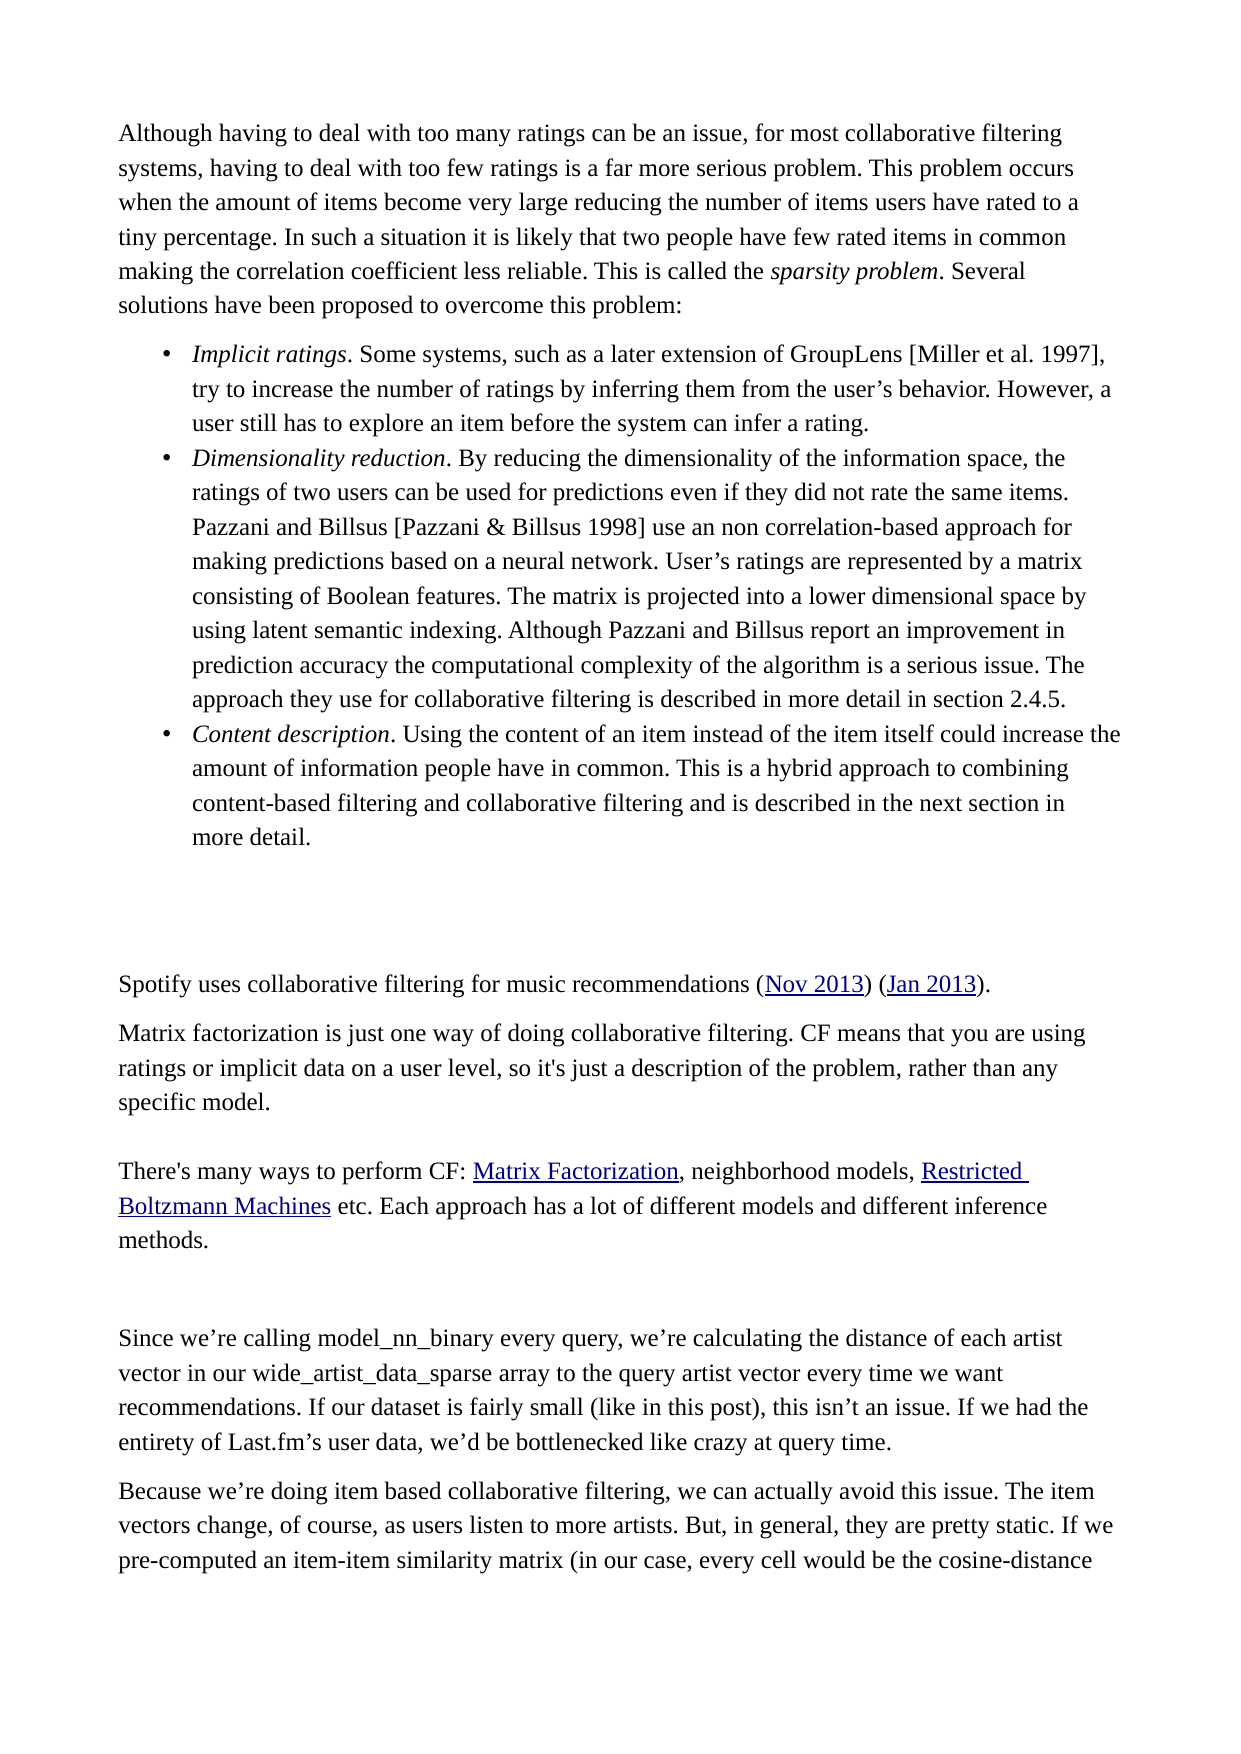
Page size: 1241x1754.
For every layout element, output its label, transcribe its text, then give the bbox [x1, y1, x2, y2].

list Dimensionality reduction. By reducing the dimensionality of the information space, the ratings of two users can be used for predictions even if they did not rate the same items. Pazzani and Billsus [Pazzani & Billsus 1998] use an non correlation-based approach for making predictions based on a neural network. User’s ratings are represented by a matrix consisting of Boolean features. The matrix is projected into a lower dimensional space by using latent semantic indexing. Although Pazzani and Billsus report an improvement in prediction accuracy the computational complexity of the algorithm is a serious issue. The approach they use for collaborative filtering is described in more detail in section 2.4.5. [162, 443, 1122, 713]
list Implicit ratings. Some systems, such as a later extension of GroupLens [Miller et al. 1997], try to increase the number of ratings by inferring them from the user’s behavior. However, a user still has to explore an item before the system can infer a rating. [162, 339, 1122, 437]
text Spotify uses collaborative filtering for music recommendations (Nov 2013) (Jan 2013). [118, 969, 1122, 998]
text Because we’re doing item based collaborative filtering, we can actually avoid this issue. The item vectors change, of course, as users listen to more artists. But, in general, they are pretty static. If we pre-computed an item-item similarity matrix (in our case, every cell would be the cosine-distance [118, 1476, 1122, 1574]
text Since we’re calling model_nn_binary every query, we’re calculating the distance of each artist vector in our wide_artist_data_sparse array to the query artist vector every time we want recommendations. If our dataset is fairly small (like in this post), this isn’t an issue. If we had the entirety of Last.fm’s user data, we’d be bottlenecked like crazy at query time. [118, 1323, 1122, 1456]
list Content description. Using the content of an item instead of the item itself could increase the amount of information people have in common. This is a hybrid approach to combining content-based filtering and collaborative filtering and is described in the next section in more detail. [162, 719, 1122, 851]
text Although having to deal with too many ratings can be an issue, for most collaborative filtering systems, having to deal with too few ratings is a far more serious problem. This problem occurs when the amount of items become very large reducing the number of items users have rated to a tiny percentage. In such a situation it is likely that two people have few rated items in common making the correlation coefficient less reliable. This is called the sparsity problem. Several solutions have been proposed to overcome this problem: [118, 118, 1122, 319]
text Matrix factorization is just one way of doing collaborative filtering. CF means that you are using ratings or implicit data on a user level, so it's just a description of the problem, rather than any specific model. There's many ways to perform CF: Matrix Factorization, neighborhood models, Restricted Boltzmann Machines etc. Each approach has a lot of different models and different inference methods. [118, 1018, 1122, 1254]
